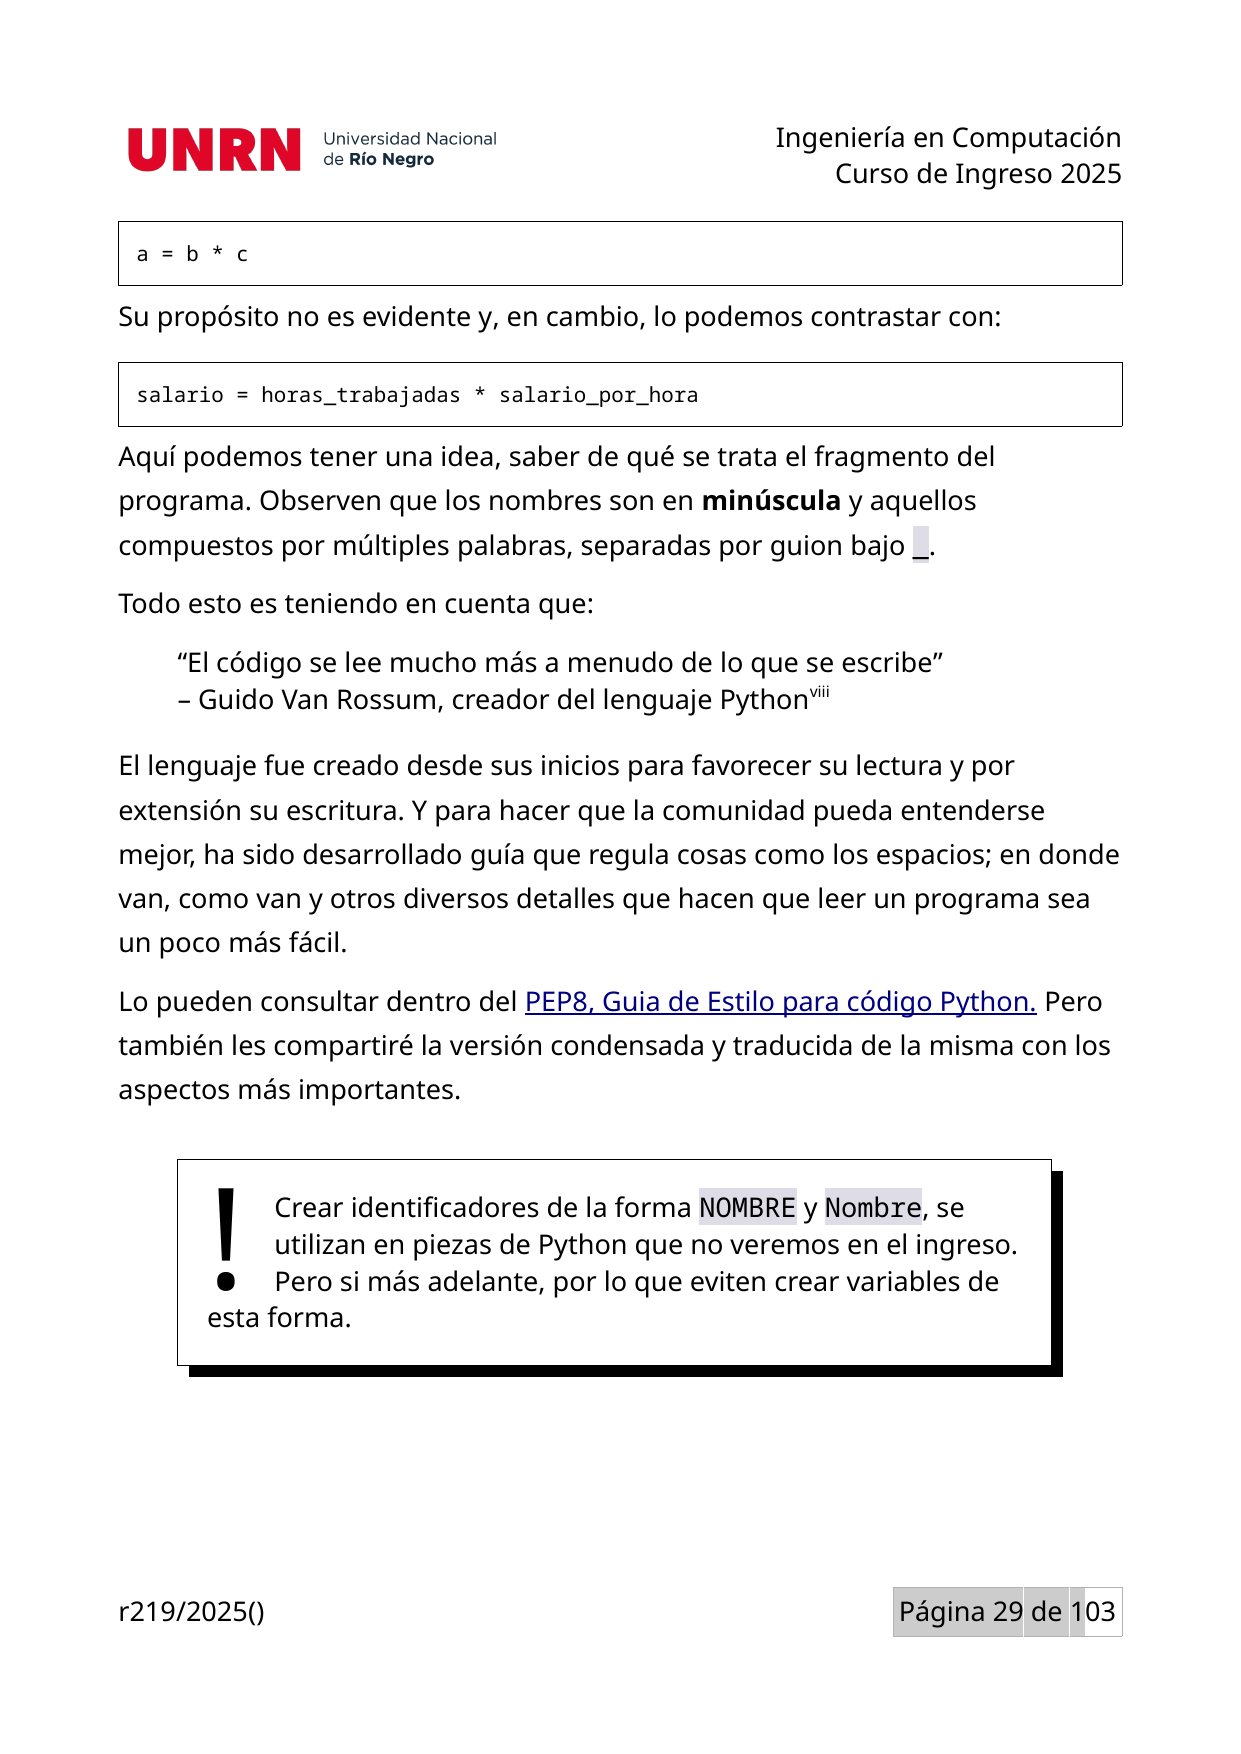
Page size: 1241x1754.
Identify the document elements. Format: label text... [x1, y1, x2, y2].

picture [118, 118, 505, 180]
text Lo pueden consultar dentro del PEP8, Guia de Estilo para código Python. Pero también les compartiré la versión condensada y traducida de la misma con los aspectos más importantes. [118, 982, 1122, 1107]
text a = b * c [119, 222, 1122, 285]
text !Crear identificadores de la forma NOMBRE y Nombre, se utilizan en piezas de Python que no veremos en el ingreso. Pero si más adelante, por lo que eviten crear variables de esta forma. [178, 1160, 1051, 1365]
text Aquí podemos tener una idea, saber de qué se trata el fragmento del programa. Observen que los nombres son en minúscula y aquellos compuestos por múltiples palabras, separadas por guion bajo _. [118, 438, 1122, 563]
text “El código se lee mucho más a menudo de lo que se escribe” [177, 643, 1063, 680]
text – Guido Van Rossum, creador del lenguaje Python [177, 680, 1063, 717]
text Todo esto es teniendo en cuenta que: [118, 585, 1122, 622]
text Su propósito no es evidente y, en cambio, lo podemos contrastar con: [118, 297, 1122, 334]
text salario = horas_trabajadas * salario_por_hora [119, 363, 1122, 426]
text El lenguaje fue creado desde sus inicios para favorecer su lectura y por extensión su escritura. Y para hacer que la comunidad pueda entenderse mejor, ha sido desarrollado guía que regula cosas como los espacios; en donde van, como van y otros diversos detalles que hacen que leer un programa sea un poco más fácil. [118, 747, 1122, 960]
